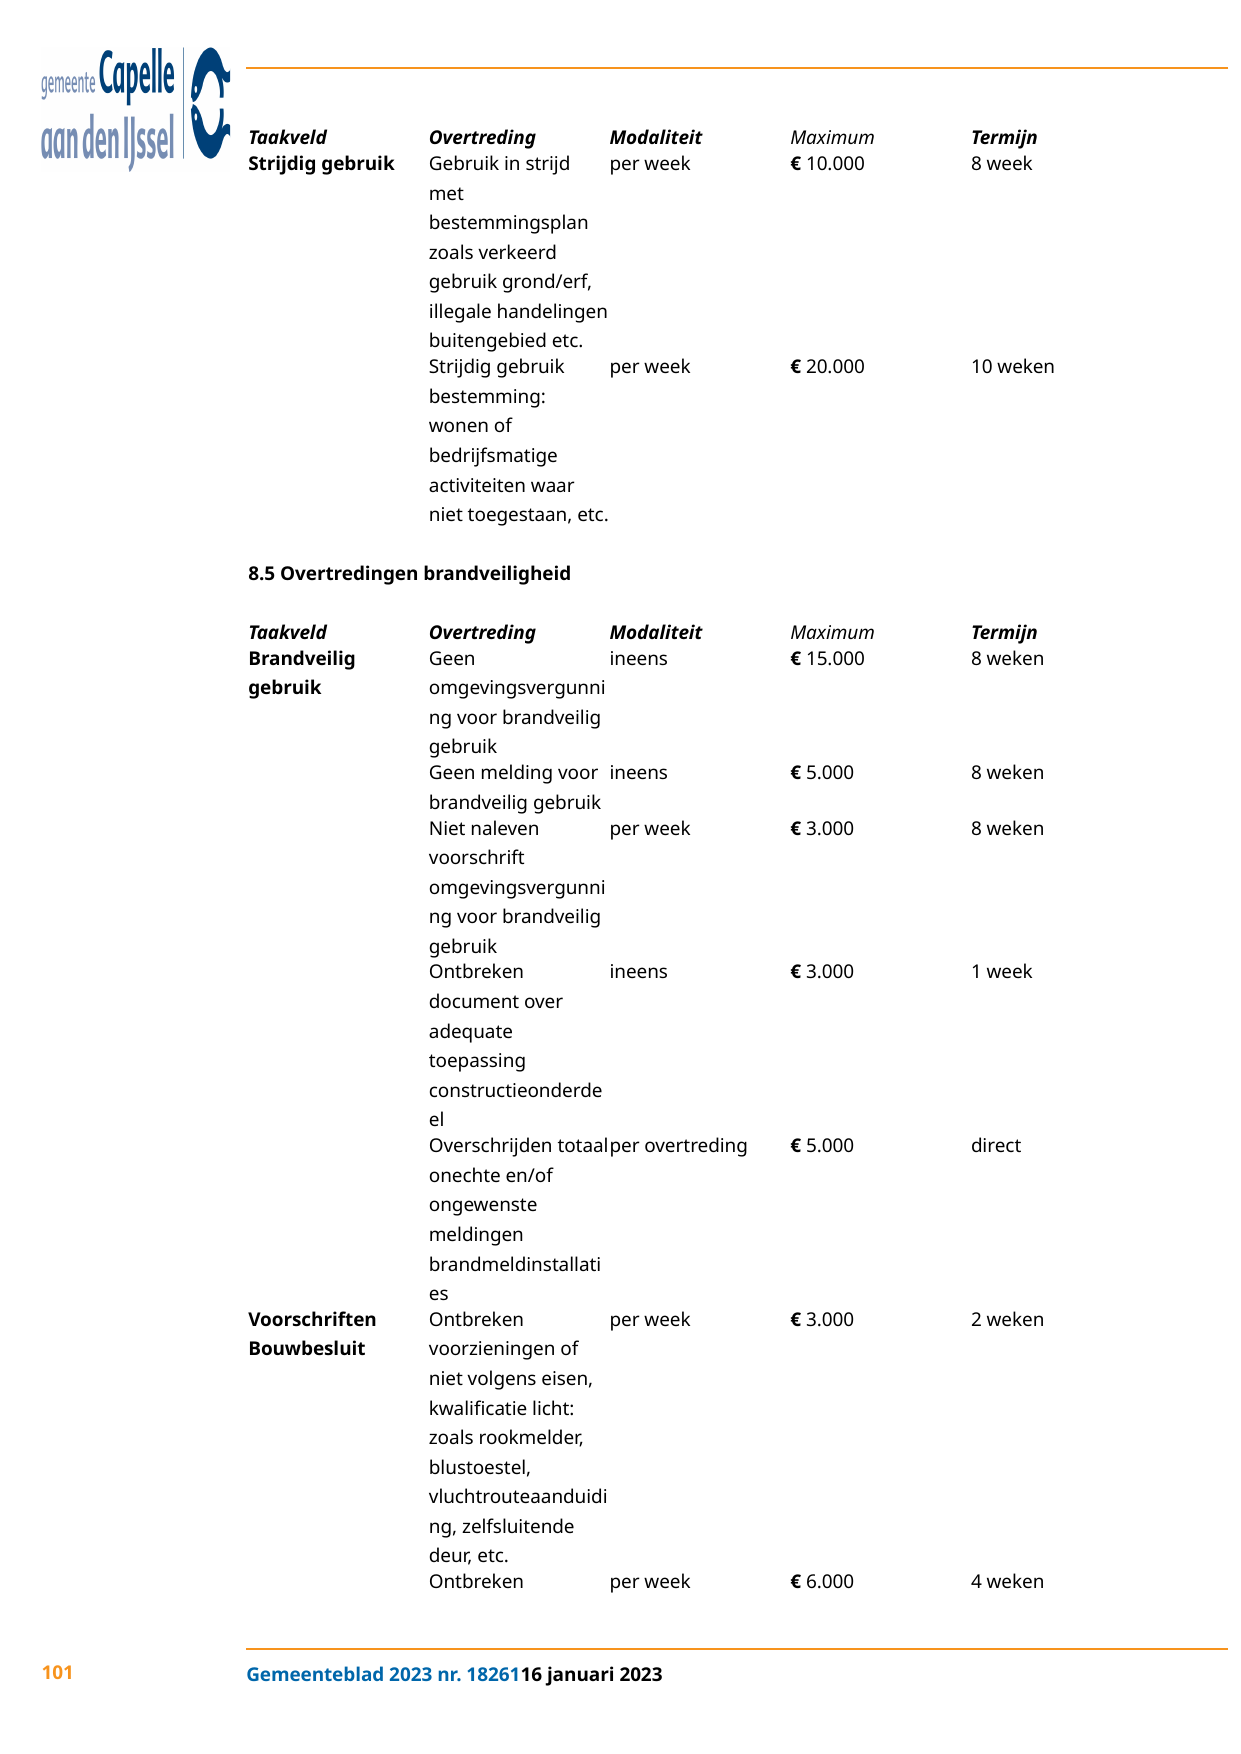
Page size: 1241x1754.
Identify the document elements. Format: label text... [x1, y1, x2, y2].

table_cell € 5.000 [790, 1133, 971, 1306]
table_cell Ontbreken voorzieningen of niet volgens eisen, kwalificatie licht: zoals rookmelder, blustoestel, vluchtrouteaanduiding, zelfsluitende deur, etc. [429, 1306, 609, 1568]
table_cell [248, 815, 429, 959]
table_cell Strijdig gebruik [248, 150, 429, 353]
table_cell Overschrijden totaal onechte en/of ongewenste meldingen brandmeldinstallaties [429, 1133, 609, 1306]
table_header Taakveld [248, 125, 429, 150]
table_cell ineens [609, 959, 790, 1132]
table_cell [248, 1569, 429, 1594]
table_cell Ontbreken document over adequate toepassing constructieonderdeel [429, 959, 609, 1132]
table_header Maximum [790, 125, 971, 150]
table_cell Ontbreken [429, 1569, 609, 1594]
table_cell 8 weken [971, 815, 1152, 959]
table_cell Niet naleven voorschrift omgevingsvergunning voor brandveilig gebruik [429, 815, 609, 959]
table_cell [248, 1133, 429, 1306]
table_header Overtreding [429, 619, 609, 645]
table_cell per week [609, 815, 790, 959]
table_cell ineens [609, 759, 790, 815]
table_cell [248, 959, 429, 1132]
table_cell per week [609, 1306, 790, 1568]
table_cell Strijdig gebruik bestemming: wonen of bedrijfsmatige activiteiten waar niet toegestaan, etc. [429, 354, 609, 527]
table_cell € 20.000 [790, 354, 971, 527]
table_cell [248, 759, 429, 815]
table_cell 4 weken [971, 1569, 1152, 1594]
table_cell 1 week [971, 959, 1152, 1132]
table_cell Voorschriften Bouwbesluit [248, 1306, 429, 1568]
text 8.5 Overtredingen brandveiligheid [248, 560, 1152, 586]
table_cell € 10.000 [790, 150, 971, 353]
table_cell € 3.000 [790, 815, 971, 959]
table_cell 8 weken [971, 759, 1152, 815]
table_cell Geen melding voor brandveilig gebruik [429, 759, 609, 815]
table_header Termijn [971, 619, 1152, 645]
table_cell per week [609, 354, 790, 527]
table_cell € 5.000 [790, 759, 971, 815]
table_cell 2 weken [971, 1306, 1152, 1568]
table_header Termijn [971, 125, 1152, 150]
table_header Modaliteit [609, 125, 790, 150]
table_cell [248, 354, 429, 527]
table_cell € 3.000 [790, 1306, 971, 1568]
table_cell Gebruik in strijd met bestemmingsplan zoals verkeerd gebruik grond/erf, illegale handelingen buitengebied etc. [429, 150, 609, 353]
picture [41, 47, 231, 172]
table_cell € 3.000 [790, 959, 971, 1132]
table_header Overtreding [429, 125, 609, 150]
table_cell 8 week [971, 150, 1152, 353]
table_cell Brandveilig gebruik [248, 645, 429, 759]
table_cell per week [609, 150, 790, 353]
table_cell per overtreding [609, 1133, 790, 1306]
table_cell per week [609, 1569, 790, 1594]
table_cell 8 weken [971, 645, 1152, 759]
table_cell € 15.000 [790, 645, 971, 759]
table_header Modaliteit [609, 619, 790, 645]
table_cell € 6.000 [790, 1569, 971, 1594]
table_header Taakveld [248, 619, 429, 645]
table_cell Geen omgevingsvergunning voor brandveilig gebruik [429, 645, 609, 759]
table_header Maximum [790, 619, 971, 645]
table_cell 10 weken [971, 354, 1152, 527]
table_cell ineens [609, 645, 790, 759]
table_cell direct [971, 1133, 1152, 1306]
